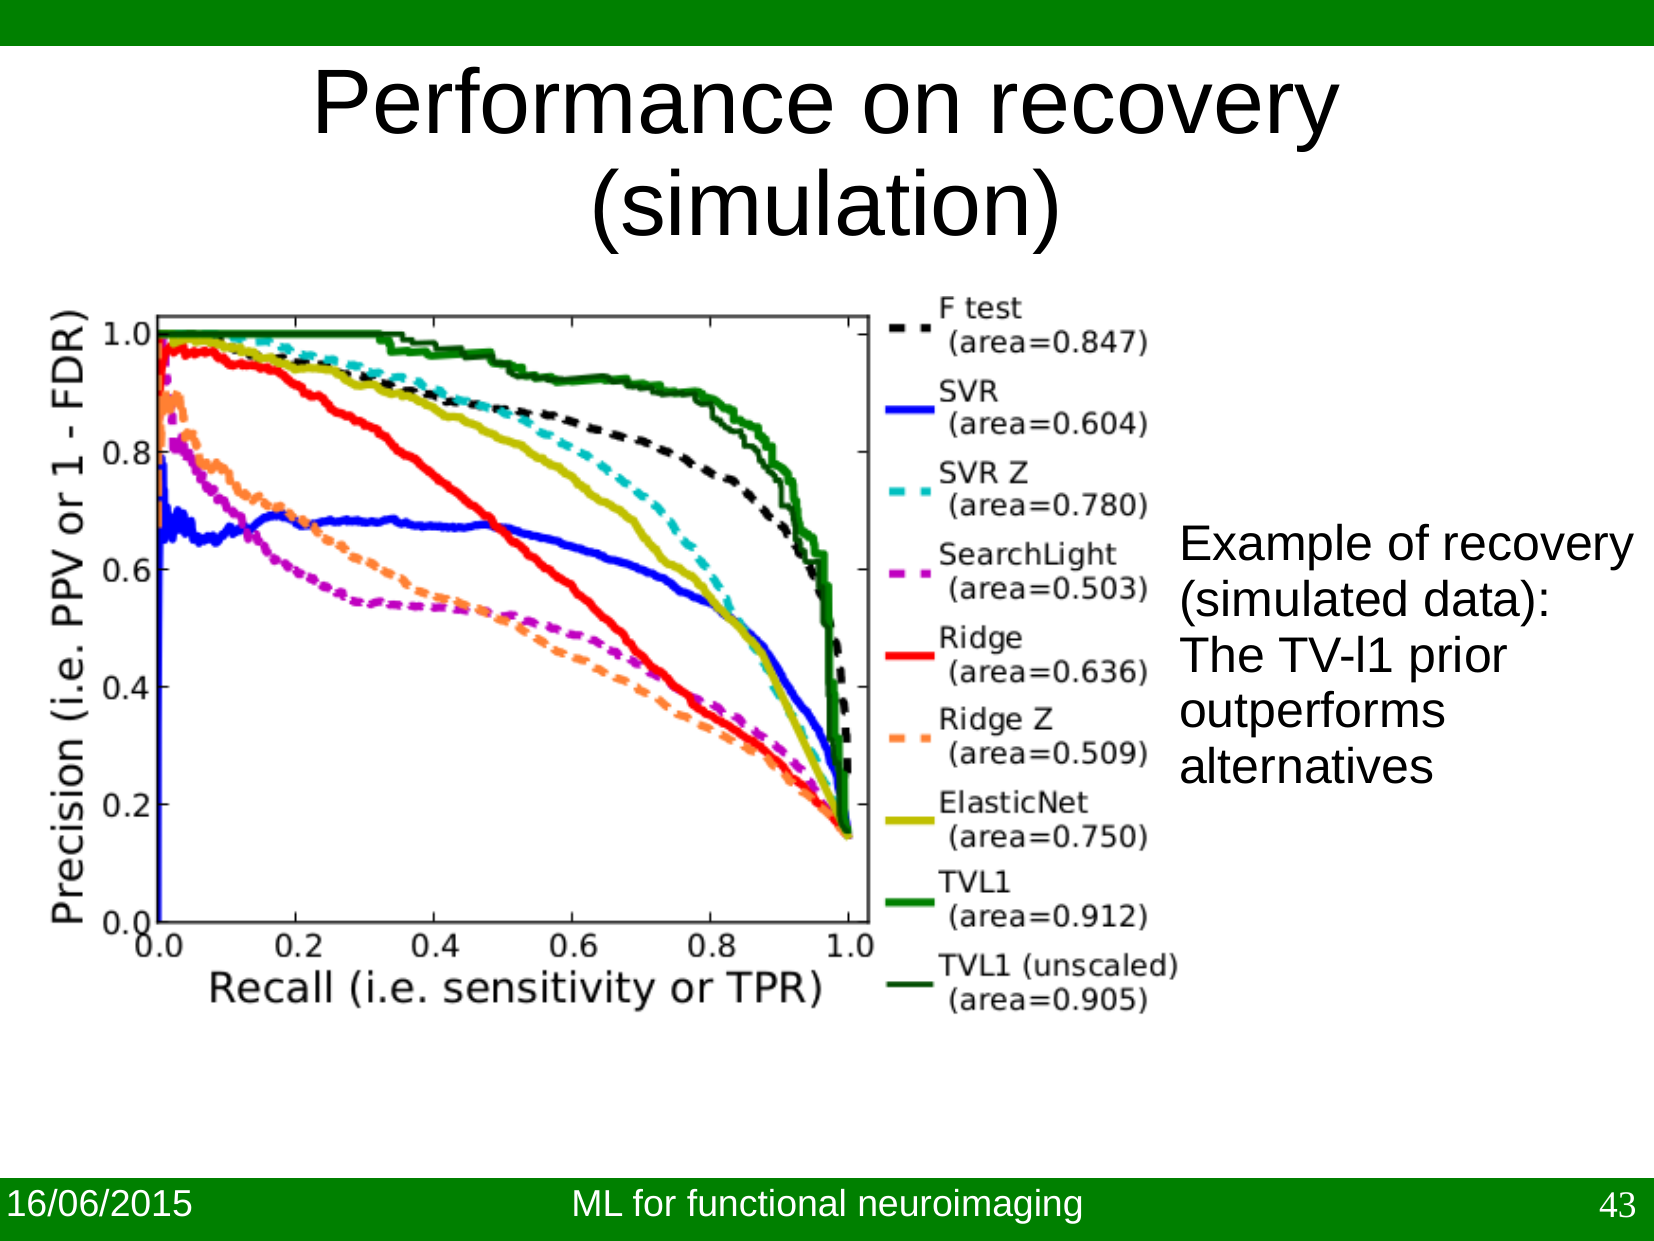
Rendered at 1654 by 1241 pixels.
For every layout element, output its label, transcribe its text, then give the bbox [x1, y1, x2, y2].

text_box Example of recovery (simulated data): The TV-l1 prior outperforms alternatives [1164, 507, 1654, 805]
picture [47, 296, 1221, 1016]
title Performance on recovery (simulation) [82, 49, 1571, 257]
